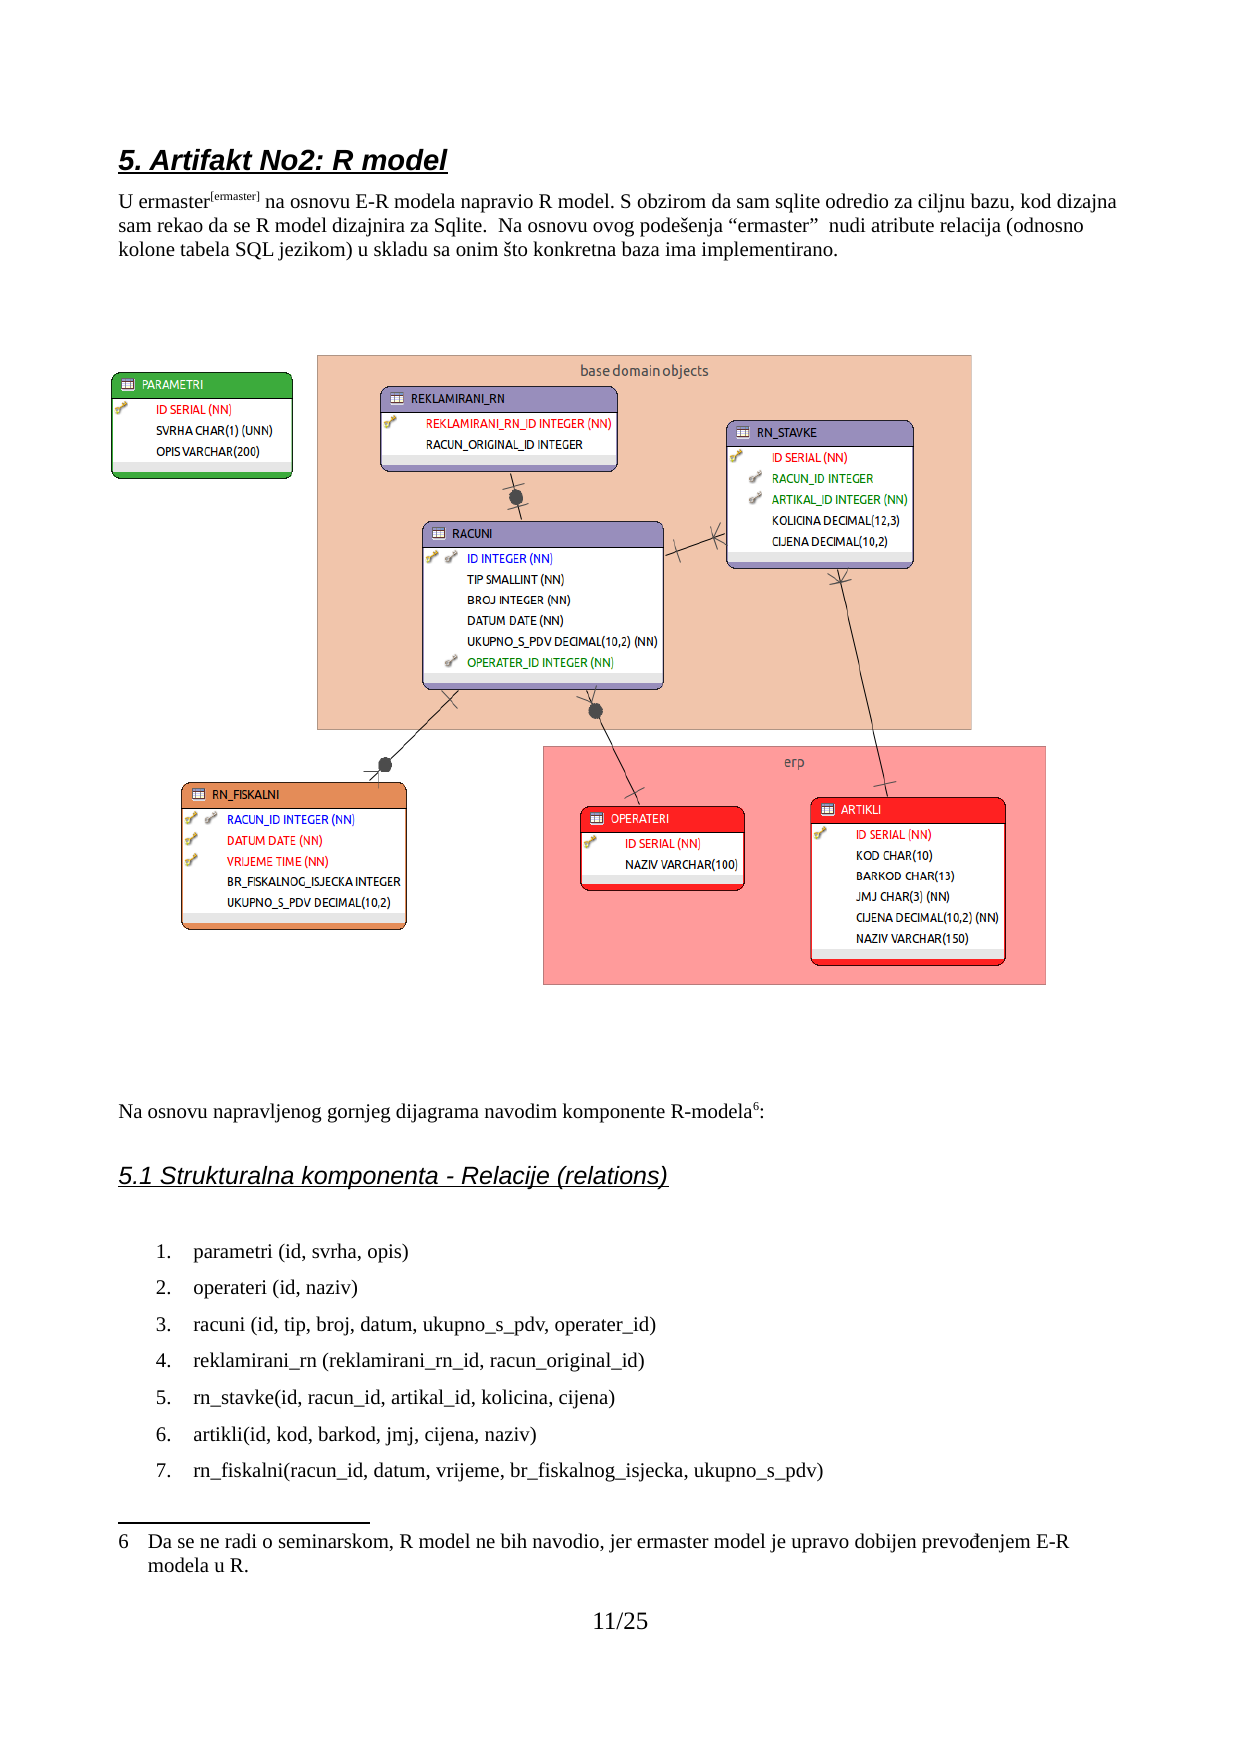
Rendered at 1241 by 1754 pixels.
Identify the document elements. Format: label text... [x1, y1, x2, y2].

list parametri (id, svrha, opis) [156, 1239, 1122, 1263]
list rn_stavke(id, racun_id, artikal_id, kolicina, cijena) [156, 1385, 1122, 1409]
list racuni (id, tip, broj, datum, ukupno_s_pdv, operater_id) [156, 1312, 1122, 1336]
text Na osnovu napravljenog gornjeg dijagrama navodim komponente R-modela: [118, 1099, 1122, 1123]
list rn_fiskalni(racun_id, datum, vrijeme, br_fiskalnog_isjecka, ukupno_s_pdv) [156, 1458, 1122, 1482]
list reklamirani_rn (reklamirani_rn_id, racun_original_id) [156, 1348, 1122, 1372]
text U ermaster[ermaster] na osnovu E-R modela napravio R model. S obzirom da sam sqlite odredio za ciljnu bazu, kod dizajna sam rekao da se R model dizajnira za Sqlite. Na osnovu ovog podešenja “ermaster” nudi atribute relacija (odnosno kolone tabela SQL jezikom) u skladu sa onim što konkretna baza ima implementirano. [118, 189, 1122, 261]
subtitle 5. Artifakt No2: R model [118, 143, 1122, 177]
subtitle 5.1 Strukturalna komponenta - Relacije (relations) [118, 1161, 1122, 1190]
list operateri (id, naziv) [156, 1275, 1122, 1299]
list artikli(id, kod, barkod, jmj, cijena, naziv) [156, 1422, 1122, 1446]
text Da se ne radi o seminarskom, R model ne bih navodio, jer ermaster model je upravo dobijen prevođenjem E-R modela u R. [118, 1529, 1122, 1577]
